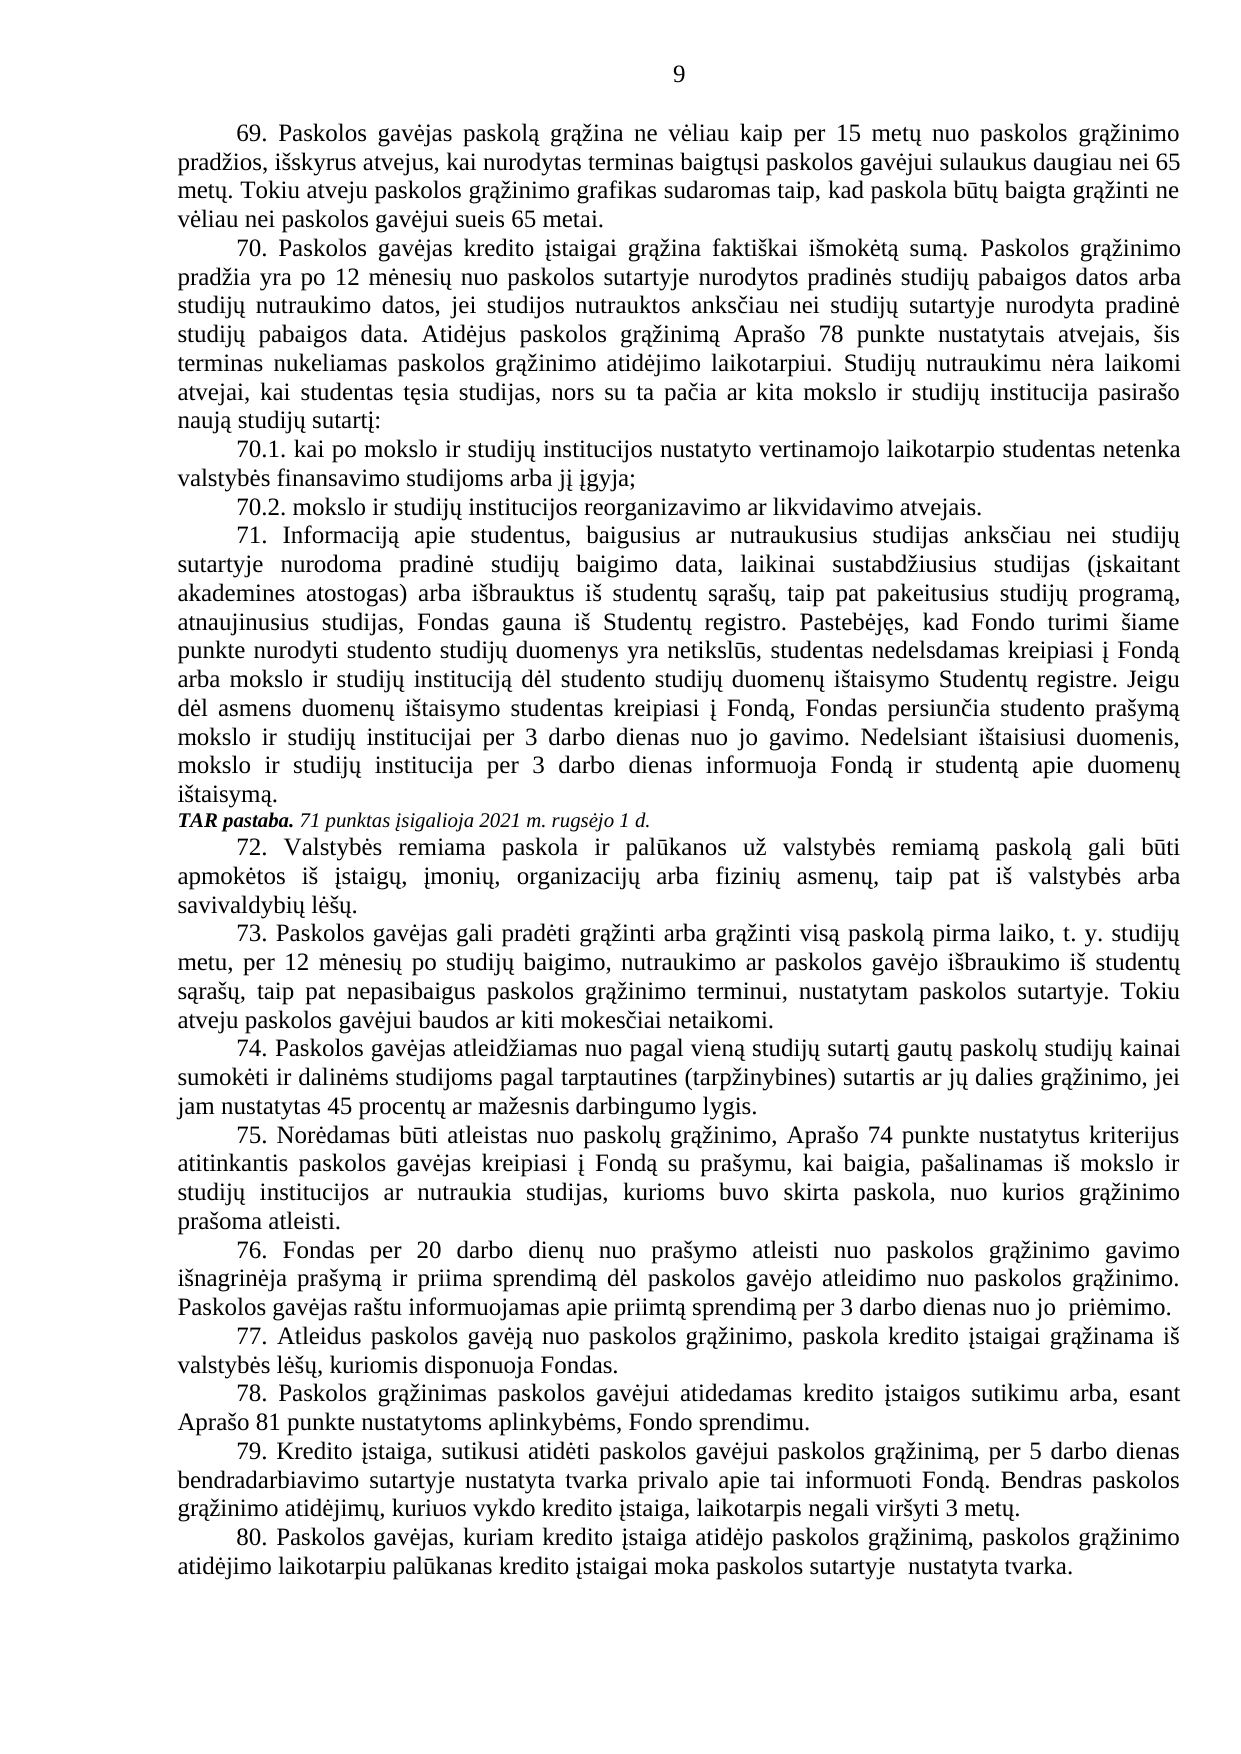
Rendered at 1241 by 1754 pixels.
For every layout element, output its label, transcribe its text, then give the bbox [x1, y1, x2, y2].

text 76. Fondas per 20 darbo dienų nuo prašymo atleisti nuo paskolos grąžinimo gavimo išnagrinėja prašymą ir priima sprendimą dėl paskolos gavėjo atleidimo nuo paskolos grąžinimo. Paskolos gavėjas raštu informuojamas apie priimtą sprendimą per 3 darbo dienas nuo jo priėmimo. [177, 1235, 1181, 1321]
text 78. Paskolos grąžinimas paskolos gavėjui atidedamas kredito įstaigos sutikimu arba, esant Aprašo 81 punkte nustatytoms aplinkybėms, Fondo sprendimu. [177, 1378, 1181, 1436]
text 70. Paskolos gavėjas kredito įstaigai grąžina faktiškai išmokėtą sumą. Paskolos grąžinimo pradžia yra po 12 mėnesių nuo paskolos sutartyje nurodytos pradinės studijų pabaigos datos arba studijų nutraukimo datos, jei studijos nutrauktos anksčiau nei studijų sutartyje nurodyta pradinė studijų pabaigos data. Atidėjus paskolos grąžinimą Aprašo 78 punkte nustatytais atvejais, šis terminas nukeliamas paskolos grąžinimo atidėjimo laikotarpiui. Studijų nutraukimu nėra laikomi atvejai, kai studentas tęsia studijas, nors su ta pačia ar kita mokslo ir studijų institucija pasirašo naują studijų sutartį: [177, 233, 1181, 434]
text 80. Paskolos gavėjas, kuriam kredito įstaiga atidėjo paskolos grąžinimą, paskolos grąžinimo atidėjimo laikotarpiu palūkanas kredito įstaigai moka paskolos sutartyje nustatyta tvarka. [177, 1522, 1181, 1580]
text 70.1. kai po mokslo ir studijų institucijos nustatyto vertinamojo laikotarpio studentas netenka valstybės finansavimo studijoms arba jį įgyja; [177, 434, 1181, 492]
text 71. Informaciją apie studentus, baigusius ar nutraukusius studijas anksčiau nei studijų sutartyje nurodoma pradinė studijų baigimo data, laikinai sustabdžiusius studijas (įskaitant akademines atostogas) arba išbrauktus iš studentų sąrašų, taip pat pakeitusius studijų programą, atnaujinusius studijas, Fondas gauna iš Studentų registro. Pastebėjęs, kad Fondo turimi šiame punkte nurodyti studento studijų duomenys yra netikslūs, studentas nedelsdamas kreipiasi į Fondą arba mokslo ir studijų instituciją dėl studento studijų duomenų ištaisymo Studentų registre. Jeigu dėl asmens duomenų ištaisymo studentas kreipiasi į Fondą, Fondas persiunčia studento prašymą mokslo ir studijų institucijai per 3 darbo dienas nuo jo gavimo. Nedelsiant ištaisiusi duomenis, mokslo ir studijų institucija per 3 darbo dienas informuoja Fondą ir studentą apie duomenų ištaisymą. [177, 521, 1181, 808]
text 75. Norėdamas būti atleistas nuo paskolų grąžinimo, Aprašo 74 punkte nustatytus kriterijus atitinkantis paskolos gavėjas kreipiasi į Fondą su prašymu, kai baigia, pašalinamas iš mokslo ir studijų institucijos ar nutraukia studijas, kurioms buvo skirta paskola, nuo kurios grąžinimo prašoma atleisti. [177, 1120, 1181, 1235]
text 72. Valstybės remiama paskola ir palūkanos už valstybės remiamą paskolą gali būti apmokėtos iš įstaigų, įmonių, organizacijų arba fizinių asmenų, taip pat iš valstybės arba savivaldybių lėšų. [177, 832, 1181, 918]
text 69. Paskolos gavėjas paskolą grąžina ne vėliau kaip per 15 metų nuo paskolos grąžinimo pradžios, išskyrus atvejus, kai nurodytas terminas baigtųsi paskolos gavėjui sulaukus daugiau nei 65 metų. Tokiu atveju paskolos grąžinimo grafikas sudaromas taip, kad paskola būtų baigta grąžinti ne vėliau nei paskolos gavėjui sueis 65 metai. [177, 118, 1181, 233]
text TAR pastaba. 71 punktas įsigalioja 2021 m. rugsėjo 1 d. [177, 808, 1181, 832]
text 77. Atleidus paskolos gavėją nuo paskolos grąžinimo, paskola kredito įstaigai grąžinama iš valstybės lėšų, kuriomis disponuoja Fondas. [177, 1321, 1181, 1378]
text 79. Kredito įstaiga, sutikusi atidėti paskolos gavėjui paskolos grąžinimą, per 5 darbo dienas bendradarbiavimo sutartyje nustatyta tvarka privalo apie tai informuoti Fondą. Bendras paskolos grąžinimo atidėjimų, kuriuos vykdo kredito įstaiga, laikotarpis negali viršyti 3 metų. [177, 1436, 1181, 1522]
text 73. Paskolos gavėjas gali pradėti grąžinti arba grąžinti visą paskolą pirma laiko, t. y. studijų metu, per 12 mėnesių po studijų baigimo, nutraukimo ar paskolos gavėjo išbraukimo iš studentų sąrašų, taip pat nepasibaigus paskolos grąžinimo terminui, nustatytam paskolos sutartyje. Tokiu atveju paskolos gavėjui baudos ar kiti mokesčiai netaikomi. [177, 918, 1181, 1033]
text 70.2. mokslo ir studijų institucijos reorganizavimo ar likvidavimo atvejais. [177, 492, 1181, 521]
text 74. Paskolos gavėjas atleidžiamas nuo pagal vieną studijų sutartį gautų paskolų studijų kainai sumokėti ir dalinėms studijoms pagal tarptautines (tarpžinybines) sutartis ar jų dalies grąžinimo, jei jam nustatytas 45 procentų ar mažesnis darbingumo lygis. [177, 1033, 1181, 1120]
